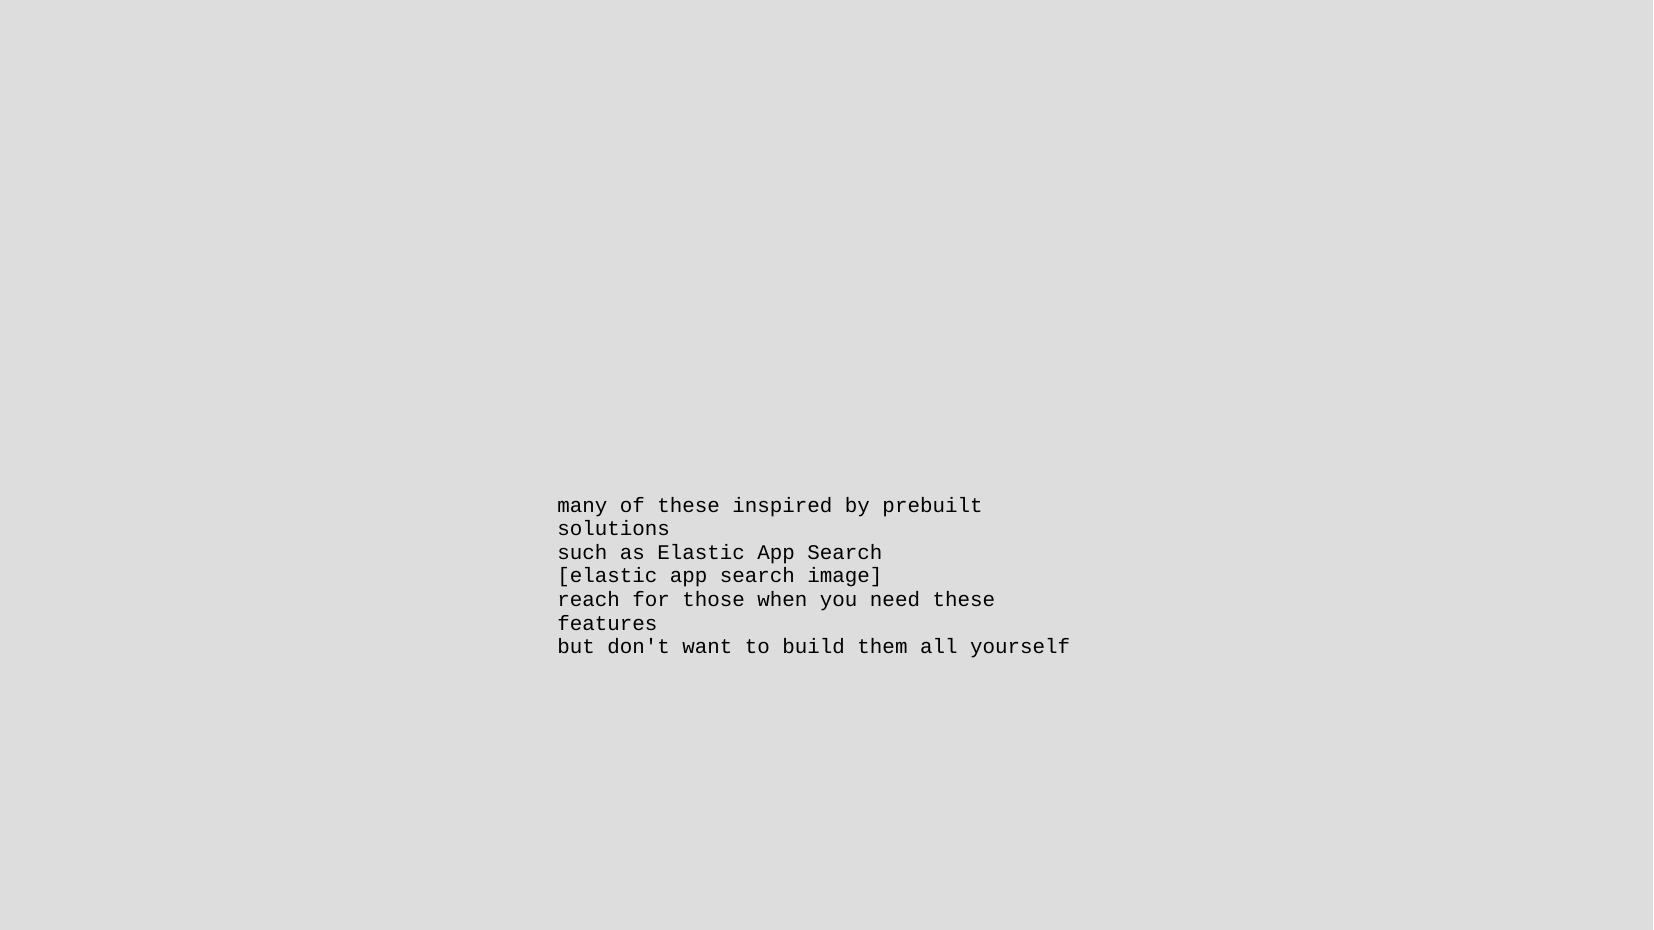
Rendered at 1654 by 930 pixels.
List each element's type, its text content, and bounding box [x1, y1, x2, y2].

text_box many of these inspired by prebuilt solutions such as Elastic App Search [elastic app search image] reach for those when you need these features but don't want to build them all yourself [542, 487, 1122, 668]
